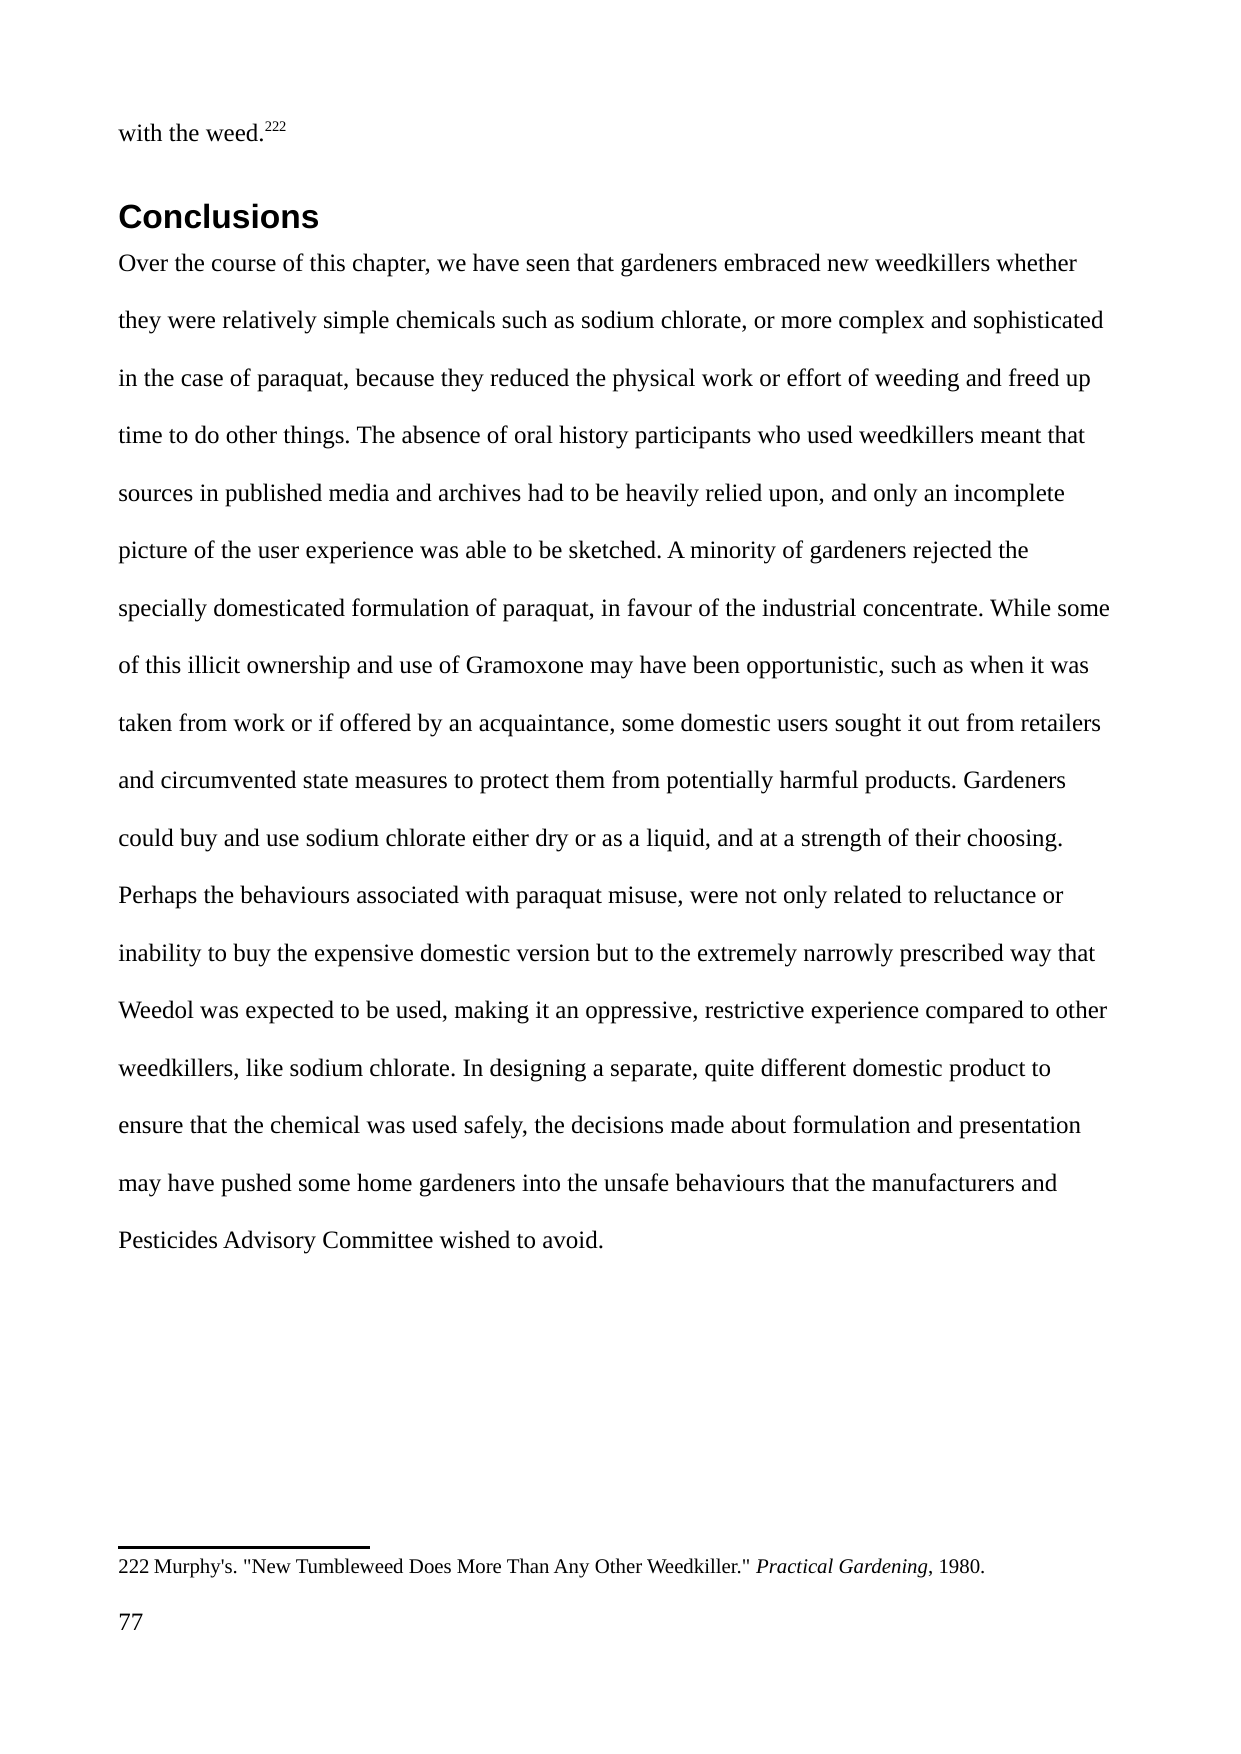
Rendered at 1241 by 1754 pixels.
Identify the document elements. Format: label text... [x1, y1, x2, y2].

text with the weed. [118, 118, 1122, 147]
subtitle Conclusions [118, 196, 1122, 235]
text Over the course of this chapter, we have seen that gardeners embraced new weedkillers whether they were relatively simple chemicals such as sodium chlorate, or more complex and sophisticated in the case of paraquat, because they reduced the physical work or effort of weeding and freed up time to do other things. The absence of oral history participants who used weedkillers meant that sources in published media and archives had to be heavily relied upon, and only an incomplete picture of the user experience was able to be sketched. A minority of gardeners rejected the specially domesticated formulation of paraquat, in favour of the industrial concentrate. While some of this illicit ownership and use of Gramoxone may have been opportunistic, such as when it was taken from work or if offered by an acquaintance, some domestic users sought it out from retailers and circumvented state measures to protect them from potentially harmful products. Gardeners could buy and use sodium chlorate either dry or as a liquid, and at a strength of their choosing. Perhaps the behaviours associated with paraquat misuse, were not only related to reluctance or inability to buy the expensive domestic version but to the extremely narrowly prescribed way that Weedol was expected to be used, making it an oppressive, restrictive experience compared to other weedkillers, like sodium chlorate. In designing a separate, quite different domestic product to ensure that the chemical was used safely, the decisions made about formulation and presentation may have pushed some home gardeners into the unsafe behaviours that the manufacturers and Pesticides Advisory Committee wished to avoid. [118, 248, 1122, 1254]
text Murphy's. "New Tumbleweed Does More Than Any Other Weedkiller." Practical Gardening, 1980. [118, 1553, 1122, 1578]
